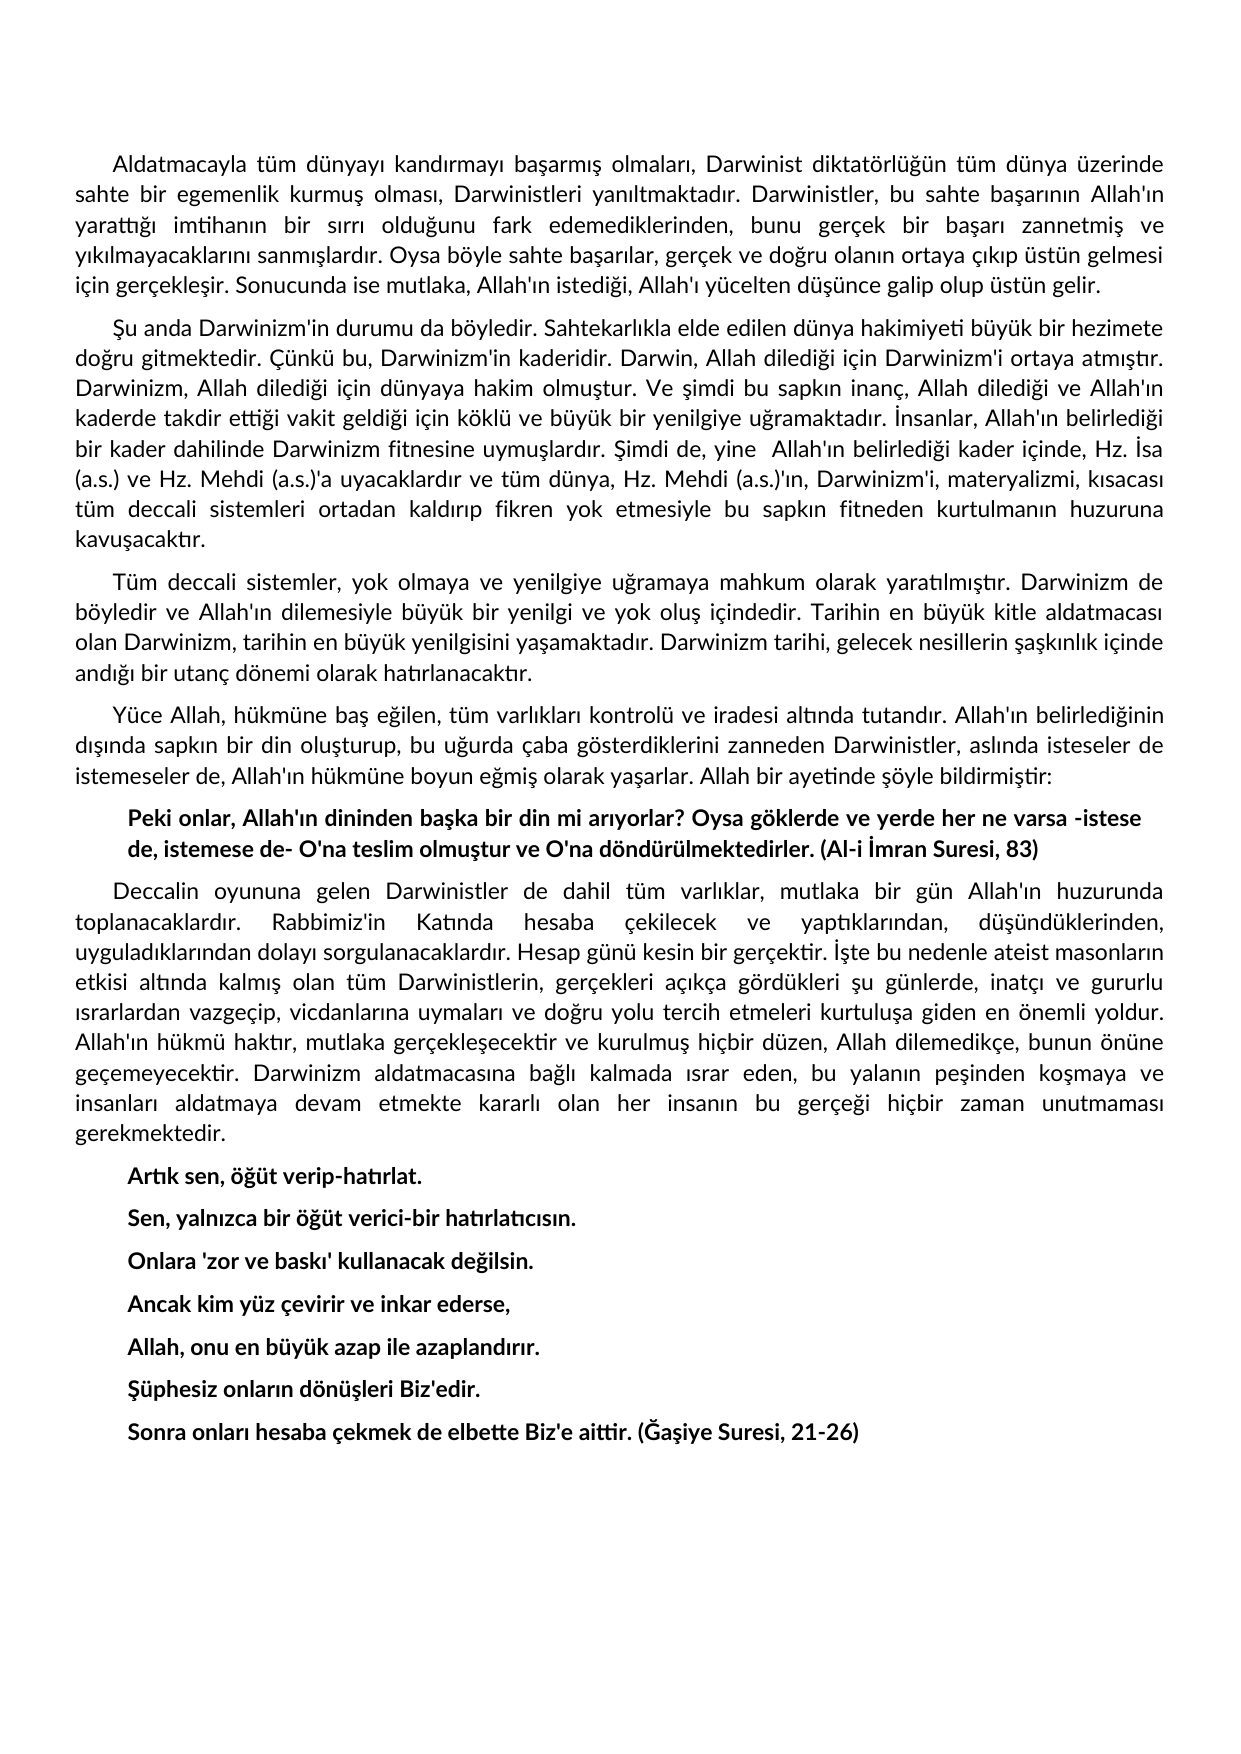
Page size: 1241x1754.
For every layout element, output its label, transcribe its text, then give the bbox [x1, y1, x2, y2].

text Şu anda Darwinizm'in durumu da böyledir. Sahtekarlıkla elde edilen dünya hakimiyeti büyük bir hezimete doğru gitmektedir. Çünkü bu, Darwinizm'in kaderidir. Darwin, Allah dilediği için Darwinizm'i ortaya atmıştır. Darwinizm, Allah dilediği için dünyaya hakim olmuştur. Ve şimdi bu sapkın inanç, Allah dilediği ve Allah'ın kaderde takdir ettiği vakit geldiği için köklü ve büyük bir yenilgiye uğramaktadır. İnsanlar, Allah'ın belirlediği bir kader dahilinde Darwinizm fitnesine uymuşlardır. Şimdi de, yine Allah'ın belirlediği kader içinde, Hz. İsa (a.s.) ve Hz. Mehdi (a.s.)'a uyacaklardır ve tüm dünya, Hz. Mehdi (a.s.)'ın, Darwinizm'i, materyalizmi, kısacası tüm deccali sistemleri ortadan kaldırıp fikren yok etmesiyle bu sapkın fitneden kurtulmanın huzuruna kavuşacaktır. [75, 313, 1165, 552]
text Şüphesiz onların dönüşleri Biz'edir. [127, 1375, 1143, 1402]
text Ancak kim yüz çevirir ve inkar ederse, [127, 1289, 1143, 1317]
text Allah, onu en büyük azap ile azaplandırır. [127, 1332, 1143, 1360]
text Deccalin oyununa gelen Darwinistler de dahil tüm varlıklar, mutlaka bir gün Allah'ın huzurunda toplanacaklardır. Rabbimiz'in Katında hesaba çekilecek ve yaptıklarından, düşündüklerinden, uyguladıklarından dolayı sorgulanacaklardır. Hesap günü kesin bir gerçektir. İşte bu nedenle ateist masonların etkisi altında kalmış olan tüm Darwinistlerin, gerçekleri açıkça gördükleri şu günlerde, inatçı ve gururlu ısrarlardan vazgeçip, vicdanlarına uymaları ve doğru yolu tercih etmeleri kurtuluşa giden en önemli yoldur. Allah'ın hükmü haktır, mutlaka gerçekleşecektir ve kurulmuş hiçbir düzen, Allah dilemedikçe, bunun önüne geçemeyecektir. Darwinizm aldatmacasına bağlı kalmada ısrar eden, bu yalanın peşinden koşmaya ve insanları aldatmaya devam etmekte kararlı olan her insanın bu gerçeği hiçbir zaman unutmaması gerekmektedir. [75, 877, 1165, 1146]
text Onlara 'zor ve baskı' kullanacak değilsin. [127, 1247, 1143, 1274]
text Artık sen, öğüt verip-hatırlat. [127, 1161, 1143, 1189]
text Sonra onları hesaba çekmek de elbette Biz'e aittir. (Ğaşiye Suresi, 21-26) [127, 1418, 1143, 1445]
text Aldatmacayla tüm dünyayı kandırmayı başarmış olmaları, Darwinist diktatörlüğün tüm dünya üzerinde sahte bir egemenlik kurmuş olması, Darwinistleri yanıltmaktadır. Darwinistler, bu sahte başarının Allah'ın yarattığı imtihanın bir sırrı olduğunu fark edemediklerinden, bunu gerçek bir başarı zannetmiş ve yıkılmayacaklarını sanmışlardır. Oysa böyle sahte başarılar, gerçek ve doğru olanın ortaya çıkıp üstün gelmesi için gerçekleşir. Sonucunda ise mutlaka, Allah'ın istediği, Allah'ı yücelten düşünce galip olup üstün gelir. [75, 150, 1165, 298]
text Tüm deccali sistemler, yok olmaya ve yenilgiye uğramaya mahkum olarak yaratılmıştır. Darwinizm de böyledir ve Allah'ın dilemesiyle büyük bir yenilgi ve yok oluş içindedir. Tarihin en büyük kitle aldatmacası olan Darwinizm, tarihin en büyük yenilgisini yaşamaktadır. Darwinizm tarihi, gelecek nesillerin şaşkınlık içinde andığı bir utanç dönemi olarak hatırlanacaktır. [75, 568, 1165, 686]
text Peki onlar, Allah'ın dininden başka bir din mi arıyorlar? Oysa göklerde ve yerde her ne varsa -istese de, istemese de- O'na teslim olmuştur ve O'na döndürülmektedirler. (Al-i İmran Suresi, 83) [127, 804, 1143, 862]
text Yüce Allah, hükmüne baş eğilen, tüm varlıkları kontrolü ve iradesi altında tutandır. Allah'ın belirlediğinin dışında sapkın bir din oluşturup, bu uğurda çaba gösterdiklerini zanneden Darwinistler, aslında isteseler de istemeseler de, Allah'ın hükmüne boyun eğmiş olarak yaşarlar. Allah bir ayetinde şöyle bildirmiştir: [75, 701, 1165, 789]
text Sen, yalnızca bir öğüt verici-bir hatırlatıcısın. [127, 1204, 1143, 1232]
